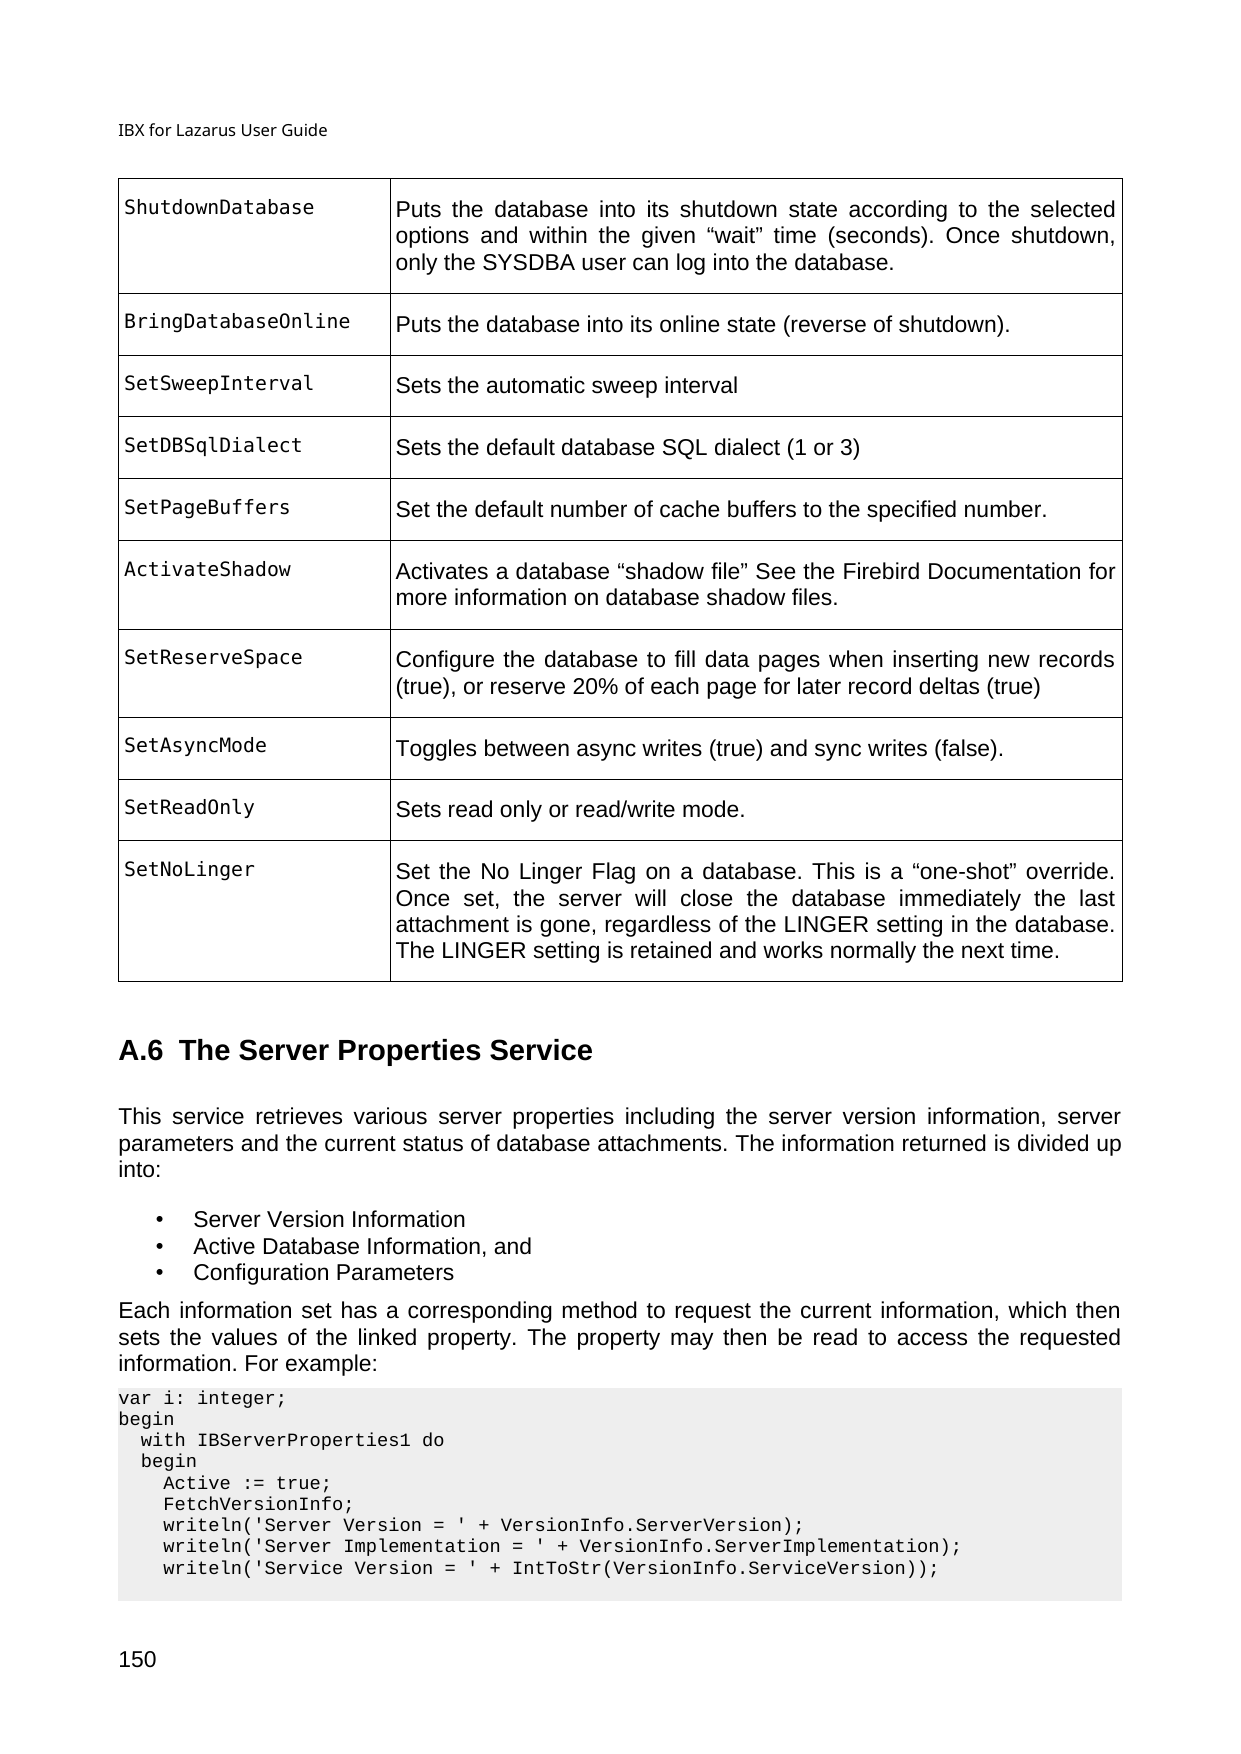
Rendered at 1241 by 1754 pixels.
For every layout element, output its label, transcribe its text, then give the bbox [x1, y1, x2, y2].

subtitle The Server Properties Service [118, 1033, 1122, 1066]
table_header ShutdownDatabase [119, 179, 390, 293]
text Each information set has a corresponding method to request the current information, which then sets the values of the linked property. The property may then be read to access the requested information. For example: [118, 1297, 1122, 1376]
table_cell SetNoLinger [119, 841, 390, 981]
table_cell SetReadOnly [119, 780, 390, 840]
table_cell SetReserveSpace [119, 630, 390, 717]
text FetchVersionInfo; [118, 1495, 1122, 1516]
text writeln('Service Version = ' + IntToStr(VersionInfo.ServiceVersion)); [118, 1558, 1122, 1580]
list Configuration Parameters [156, 1259, 1122, 1285]
table_cell Sets read only or read/write mode. [391, 780, 1122, 840]
table_cell ActivateShadow [119, 541, 390, 628]
list Server Version Information [156, 1206, 1122, 1233]
table_cell Set the No Linger Flag on a database. This is a “one-shot” override. Once set, the server will close the database immediately the last attachment is gone, regardless of the LINGER setting in the database. The LINGER setting is retained and works normally the next time. [391, 841, 1122, 981]
table_cell Toggles between async writes (true) and sync writes (false). [391, 718, 1122, 778]
text begin [118, 1410, 1122, 1431]
table_cell SetAsyncMode [119, 718, 390, 778]
text begin [118, 1452, 1122, 1473]
text writeln('Server Version = ' + VersionInfo.ServerVersion); [118, 1516, 1122, 1537]
table_cell Sets the default database SQL dialect (1 or 3) [391, 417, 1122, 478]
table_cell Configure the database to fill data pages when inserting new records (true), or reserve 20% of each page for later record deltas (true) [391, 630, 1122, 717]
table_cell BringDatabaseOnline [119, 294, 390, 354]
table_cell SetSweepInterval [119, 356, 390, 416]
table_cell Activates a database “shadow file” See the Firebird Documentation for more information on database shadow files. [391, 541, 1122, 628]
text with IBServerProperties1 do [118, 1431, 1122, 1452]
list Active Database Information, and [156, 1233, 1122, 1259]
text Active := true; [118, 1473, 1122, 1495]
table_cell Set the default number of cache buffers to the specified number. [391, 479, 1122, 540]
table_cell Puts the database into its online state (reverse of shutdown). [391, 294, 1122, 354]
table_cell SetPageBuffers [119, 479, 390, 540]
table_cell SetDBSqlDialect [119, 417, 390, 478]
text var i: integer; [118, 1388, 1122, 1410]
table_header Puts the database into its shutdown state according to the selected options and within the given “wait” time (seconds). Once shutdown, only the SYSDBA user can log into the database. [391, 179, 1122, 293]
text writeln('Server Implementation = ' + VersionInfo.ServerImplementation); [118, 1537, 1122, 1558]
text This service retrieves various server properties including the server version information, server parameters and the current status of database attachments. The information returned is divided up into: [118, 1103, 1122, 1182]
table_cell Sets the automatic sweep interval [391, 356, 1122, 416]
